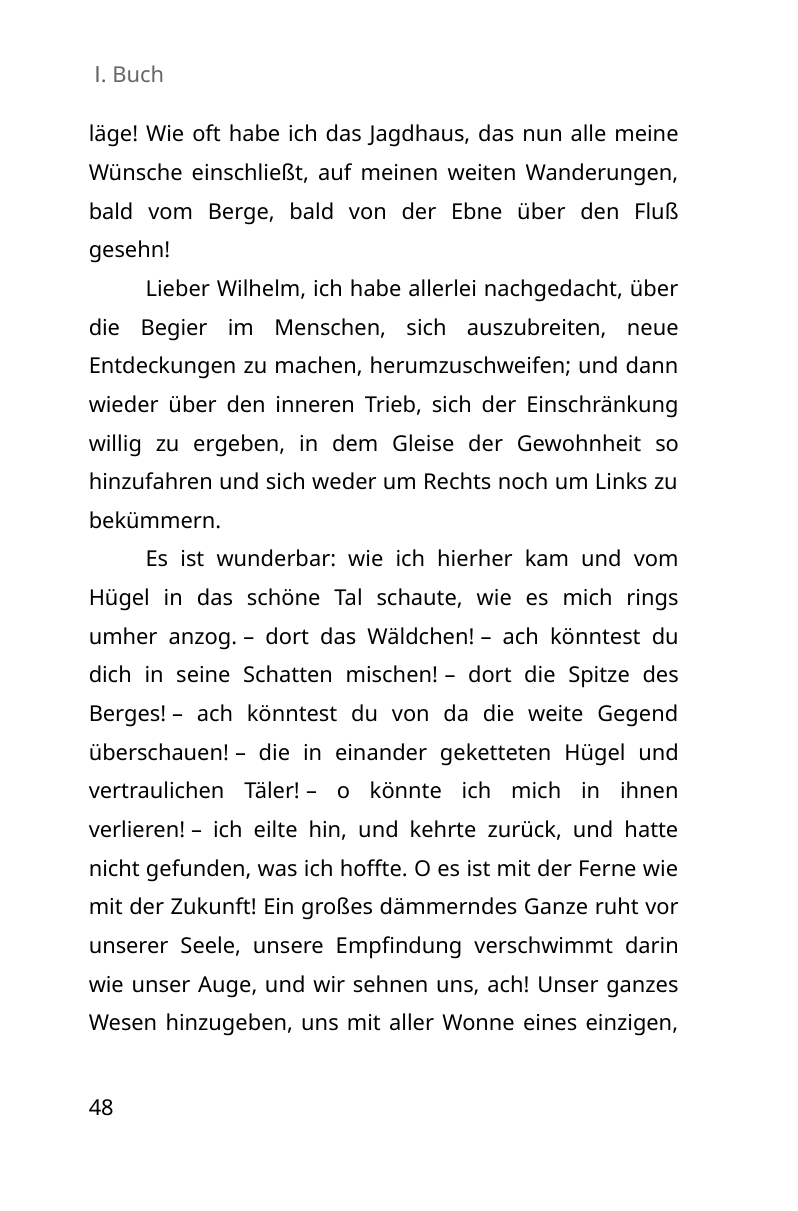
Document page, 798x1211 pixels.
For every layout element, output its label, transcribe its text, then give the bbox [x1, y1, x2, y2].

text läge! Wie oft habe ich das Jagdhaus, das nun alle meine Wünsche einschließt, auf meinen weiten Wanderungen, bald vom Berge, bald von der Ebne über den Fluß gesehn! [88, 118, 679, 264]
text Es ist wunderbar: wie ich hierher kam und vom Hügel in das schöne Tal schaute, wie es mich rings umher anzog. – dort das Wäldchen! – ach könntest du dich in seine Schatten mischen! – dort die Spitze des Berges! – ach könntest du von da die weite Gegend überschauen! – die in einander geketteten Hügel und vertraulichen Täler! – o könnte ich mich in ihnen verlieren! – ich eilte hin, und kehrte zurück, und hatte nicht gefunden, was ich hoffte. O es ist mit der Ferne wie mit der Zukunft! Ein großes dämmerndes Ganze ruht vor unserer Seele, unsere Empfindung verschwimmt darin wie unser Auge, und wir sehnen uns, ach! Unser ganzes Wesen hinzugeben, uns mit aller Wonne eines einzigen, [88, 543, 679, 1037]
text Lieber Wilhelm, ich habe allerlei nachgedacht, über die Begier im Menschen, sich auszubreiten, neue Entdeckungen zu machen, herumzuschweifen; und dann wieder über den inneren Trieb, sich der Einschränkung willig zu ergeben, in dem Gleise der Gewohnheit so hinzufahren und sich weder um Rechts noch um Links zu bekümmern. [88, 273, 679, 534]
